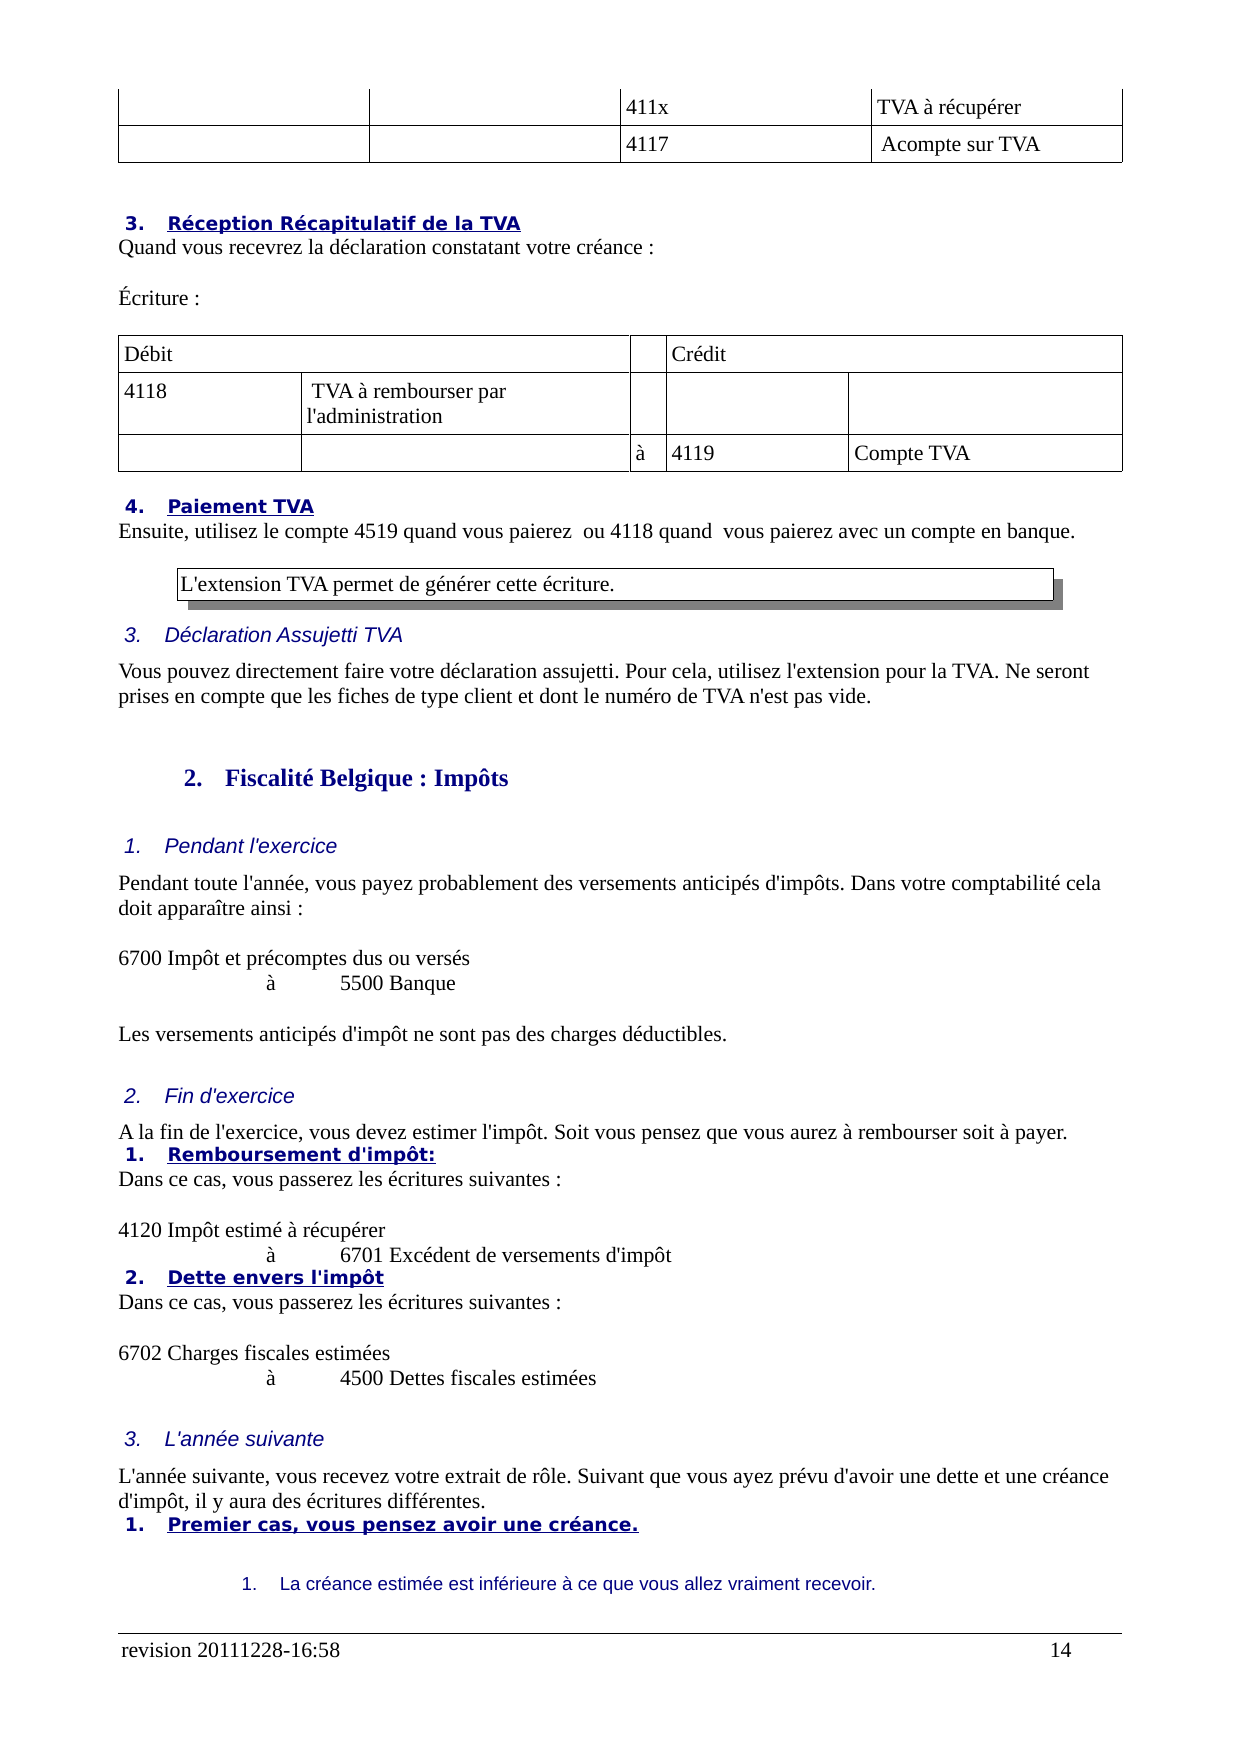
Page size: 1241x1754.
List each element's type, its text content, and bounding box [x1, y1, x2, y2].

text Quand vous recevrez la déclaration constatant votre créance : [118, 234, 1122, 259]
table_cell 4117 [621, 126, 871, 162]
text 6700 Impôt et précomptes dus ou versés [118, 945, 1122, 970]
table_cell [302, 435, 629, 471]
subtitle L'année suivante [118, 1427, 1122, 1451]
subtitle Premier cas, vous pensez avoir une créance. [118, 1513, 1122, 1535]
table_cell à [631, 435, 666, 471]
subtitle Déclaration Assujetti TVA [118, 622, 1122, 646]
text Pendant toute l'année, vous payez probablement des versements anticipés d'impôts. Dans votre comptabilité cela doit apparaître ainsi : [118, 869, 1122, 920]
table_cell [667, 373, 848, 434]
subtitle Dette envers l'impôt [118, 1267, 1122, 1289]
subtitle Pendant l'exercice [118, 833, 1122, 858]
subtitle Paiement TVA [118, 496, 1122, 518]
text Les versements anticipés d'impôt ne sont pas des charges déductibles. [118, 1021, 1122, 1046]
table_cell [370, 89, 620, 125]
table_cell [631, 373, 666, 434]
table_cell TVA à rembourser par l'administration [302, 373, 629, 434]
table_cell Acompte sur TVA [872, 126, 1122, 162]
subtitle Fin d'exercice [118, 1083, 1122, 1107]
text Écriture : [118, 285, 1122, 310]
text 6702 Charges fiscales estimées [118, 1339, 1122, 1365]
text à 6701 Excédent de versements d'impôt [118, 1242, 1122, 1267]
subtitle La créance estimée est inférieure à ce que vous allez vraiment recevoir. [236, 1573, 1122, 1595]
table_cell [370, 126, 620, 162]
text à 5500 Banque [118, 970, 1122, 996]
subtitle Remboursement d'impôt: [118, 1144, 1122, 1166]
table_cell Compte TVA [849, 435, 1122, 471]
table_header Crédit [667, 336, 1122, 372]
table_cell [119, 89, 369, 125]
table_cell 411x [621, 89, 871, 125]
table_header [631, 336, 666, 372]
table_cell [849, 373, 1122, 434]
text 4120 Impôt estimé à récupérer [118, 1217, 1122, 1242]
text Vous pouvez directement faire votre déclaration assujetti. Pour cela, utilisez l'extension pour la TVA. Ne seront prises en compte que les fiches de type client et dont le numéro de TVA n'est pas vide. [118, 658, 1122, 709]
table_cell TVA à récupérer [872, 89, 1122, 125]
table_cell [119, 435, 301, 471]
text Dans ce cas, vous passerez les écritures suivantes : [118, 1166, 1122, 1192]
subtitle Fiscalité Belgique : Impôts [177, 763, 1122, 792]
text L'extension TVA permet de générer cette écriture. [178, 569, 1052, 599]
table_cell 4119 [667, 435, 848, 471]
subtitle Réception Récapitulatif de la TVA [118, 212, 1122, 234]
text à 4500 Dettes fiscales estimées [118, 1365, 1122, 1390]
text A la fin de l'exercice, vous devez estimer l'impôt. Soit vous pensez que vous aurez à rembourser soit à payer. [118, 1119, 1122, 1144]
text Dans ce cas, vous passerez les écritures suivantes : [118, 1289, 1122, 1314]
text L'année suivante, vous recevez votre extrait de rôle. Suivant que vous ayez prévu d'avoir une dette et une créance d'impôt, il y aura des écritures différentes. [118, 1463, 1122, 1513]
table_cell [119, 126, 369, 162]
table_cell 4118 [119, 373, 301, 434]
table_header Débit [119, 336, 629, 372]
text Ensuite, utilisez le compte 4519 quand vous paierez ou 4118 quand vous paierez avec un compte en banque. [118, 518, 1122, 543]
